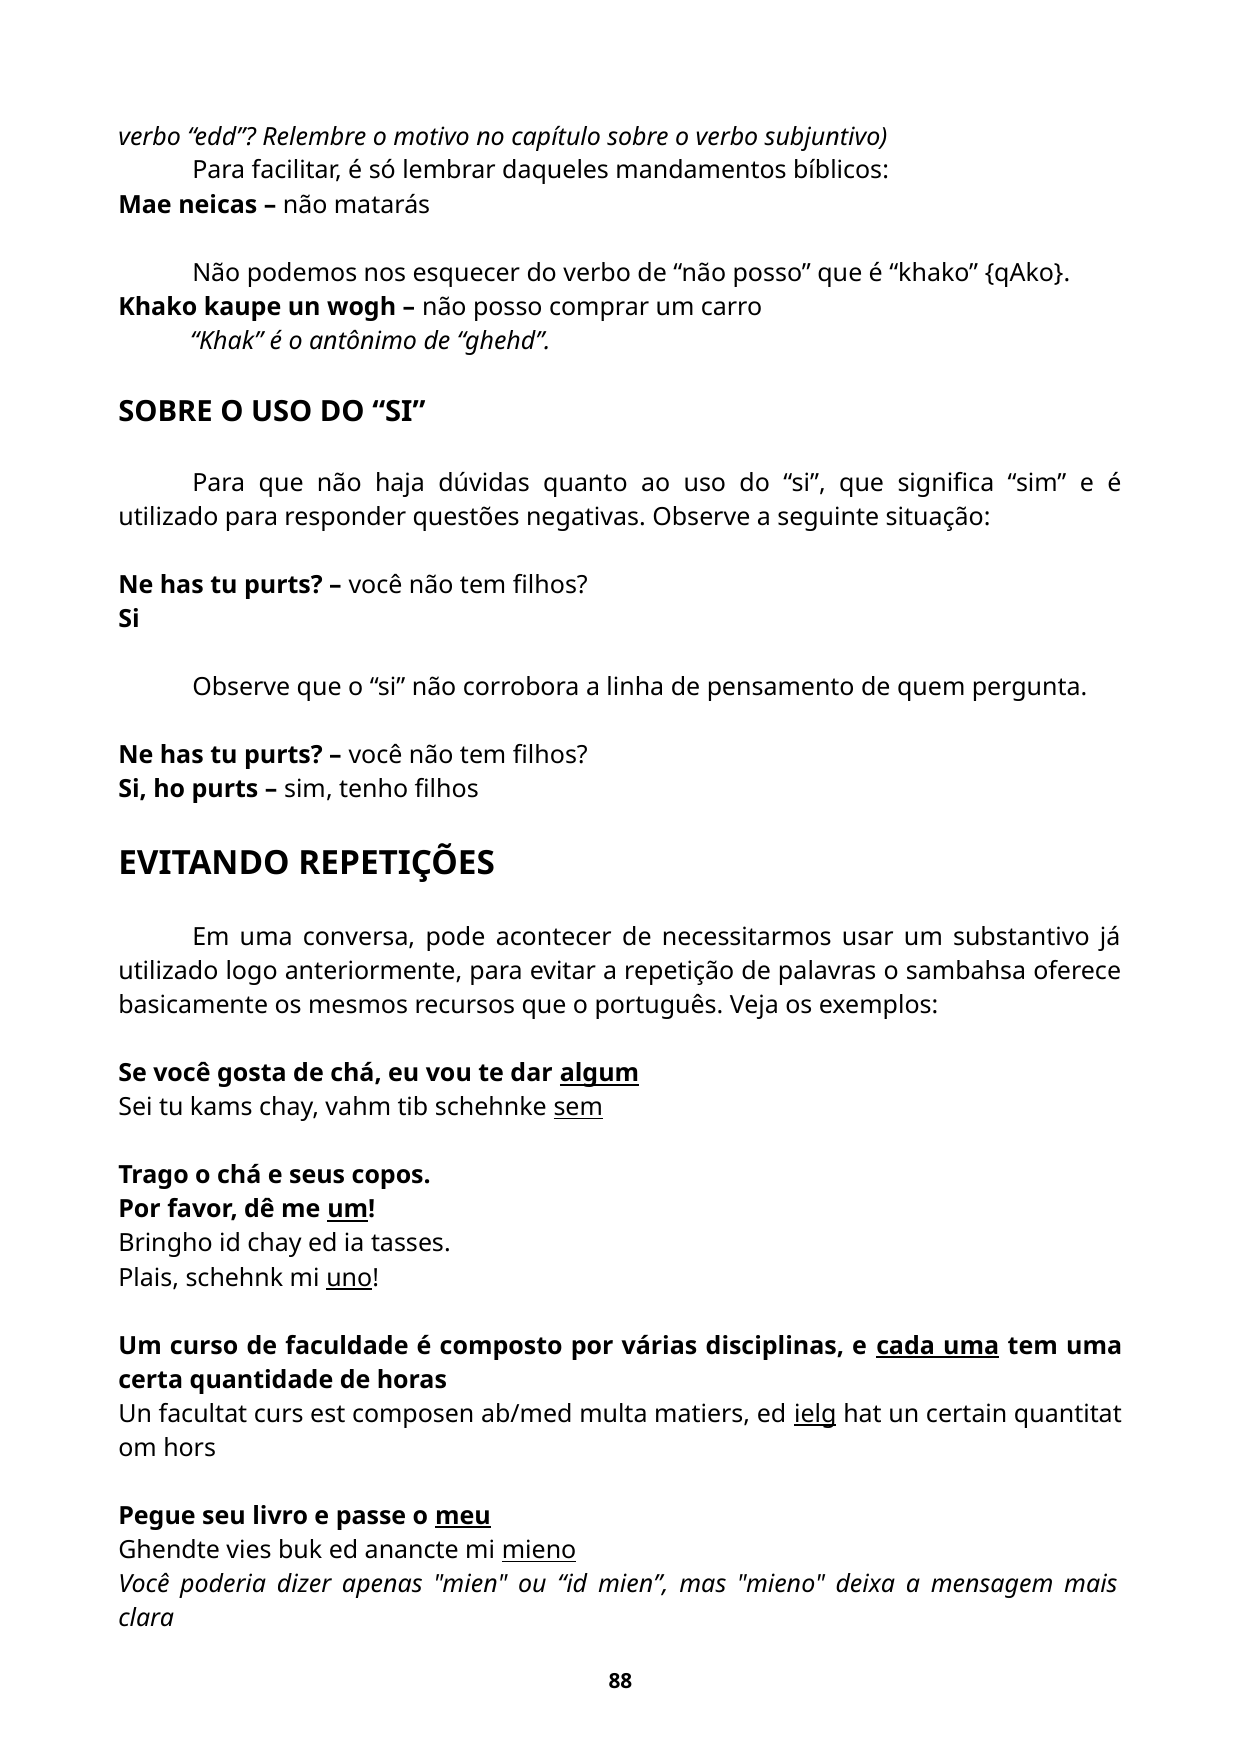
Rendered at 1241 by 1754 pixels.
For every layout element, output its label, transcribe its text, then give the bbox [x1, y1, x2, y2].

text Trago o chá e seus copos. [118, 1157, 1122, 1191]
text Si, ho purts – sim, tenho filhos [118, 771, 1122, 805]
text Pegue seu livro e passe o meu [118, 1498, 1122, 1532]
text verbo “edd”? Relembre o motivo no capítulo sobre o verbo subjuntivo) [118, 118, 1122, 152]
subtitle SOBRE O USO DO “SI” [118, 391, 1122, 430]
text Observe que o “si” não corrobora a linha de pensamento de quem pergunta. [118, 669, 1122, 703]
text Por favor, dê me um! [118, 1191, 1122, 1225]
subtitle EVITANDO REPETIÇÕES [118, 839, 1122, 884]
text Ghendte vies buk ed anancte mi mieno [118, 1532, 1122, 1566]
text Não podemos nos esquecer do verbo de “não posso” que é “khako” {qAko}. [118, 254, 1122, 288]
text Un facultat curs est composen ab/med multa matiers, ed ielg hat un certain quantitat om hors [118, 1395, 1122, 1463]
text Bringho id chay ed ia tasses. [118, 1225, 1122, 1259]
text Você poderia dizer apenas "mien" ou “id mien”, mas "mieno" deixa a mensagem mais clara [118, 1566, 1122, 1634]
text Si [118, 601, 1122, 635]
text Se você gosta de chá, eu vou te dar algum [118, 1055, 1122, 1089]
text Plais, schehnk mi uno! [118, 1259, 1122, 1293]
text Ne has tu purts? – você não tem filhos? [118, 567, 1122, 601]
text Em uma conversa, pode acontecer de necessitarmos usar um substantivo já utilizado logo anteriormente, para evitar a repetição de palavras o sambahsa oferece basicamente os mesmos recursos que o português. Veja os exemplos: [118, 918, 1122, 1021]
text Ne has tu purts? – você não tem filhos? [118, 737, 1122, 771]
text Um curso de faculdade é composto por várias disciplinas, e cada uma tem uma certa quantidade de horas [118, 1327, 1122, 1395]
text Para facilitar, é só lembrar daqueles mandamentos bíblicos: [118, 152, 1122, 186]
text Para que não haja dúvidas quanto ao uso do “si”, que significa “sim” e é utilizado para responder questões negativas. Observe a seguinte situação: [118, 464, 1122, 532]
text Sei tu kams chay, vahm tib schehnke sem [118, 1089, 1122, 1123]
text Khako kaupe un wogh – não posso comprar um carro [118, 288, 1122, 322]
text “Khak” é o antônimo de “ghehd”. [190, 322, 1122, 357]
text Mae neicas – não matarás [118, 186, 1122, 220]
